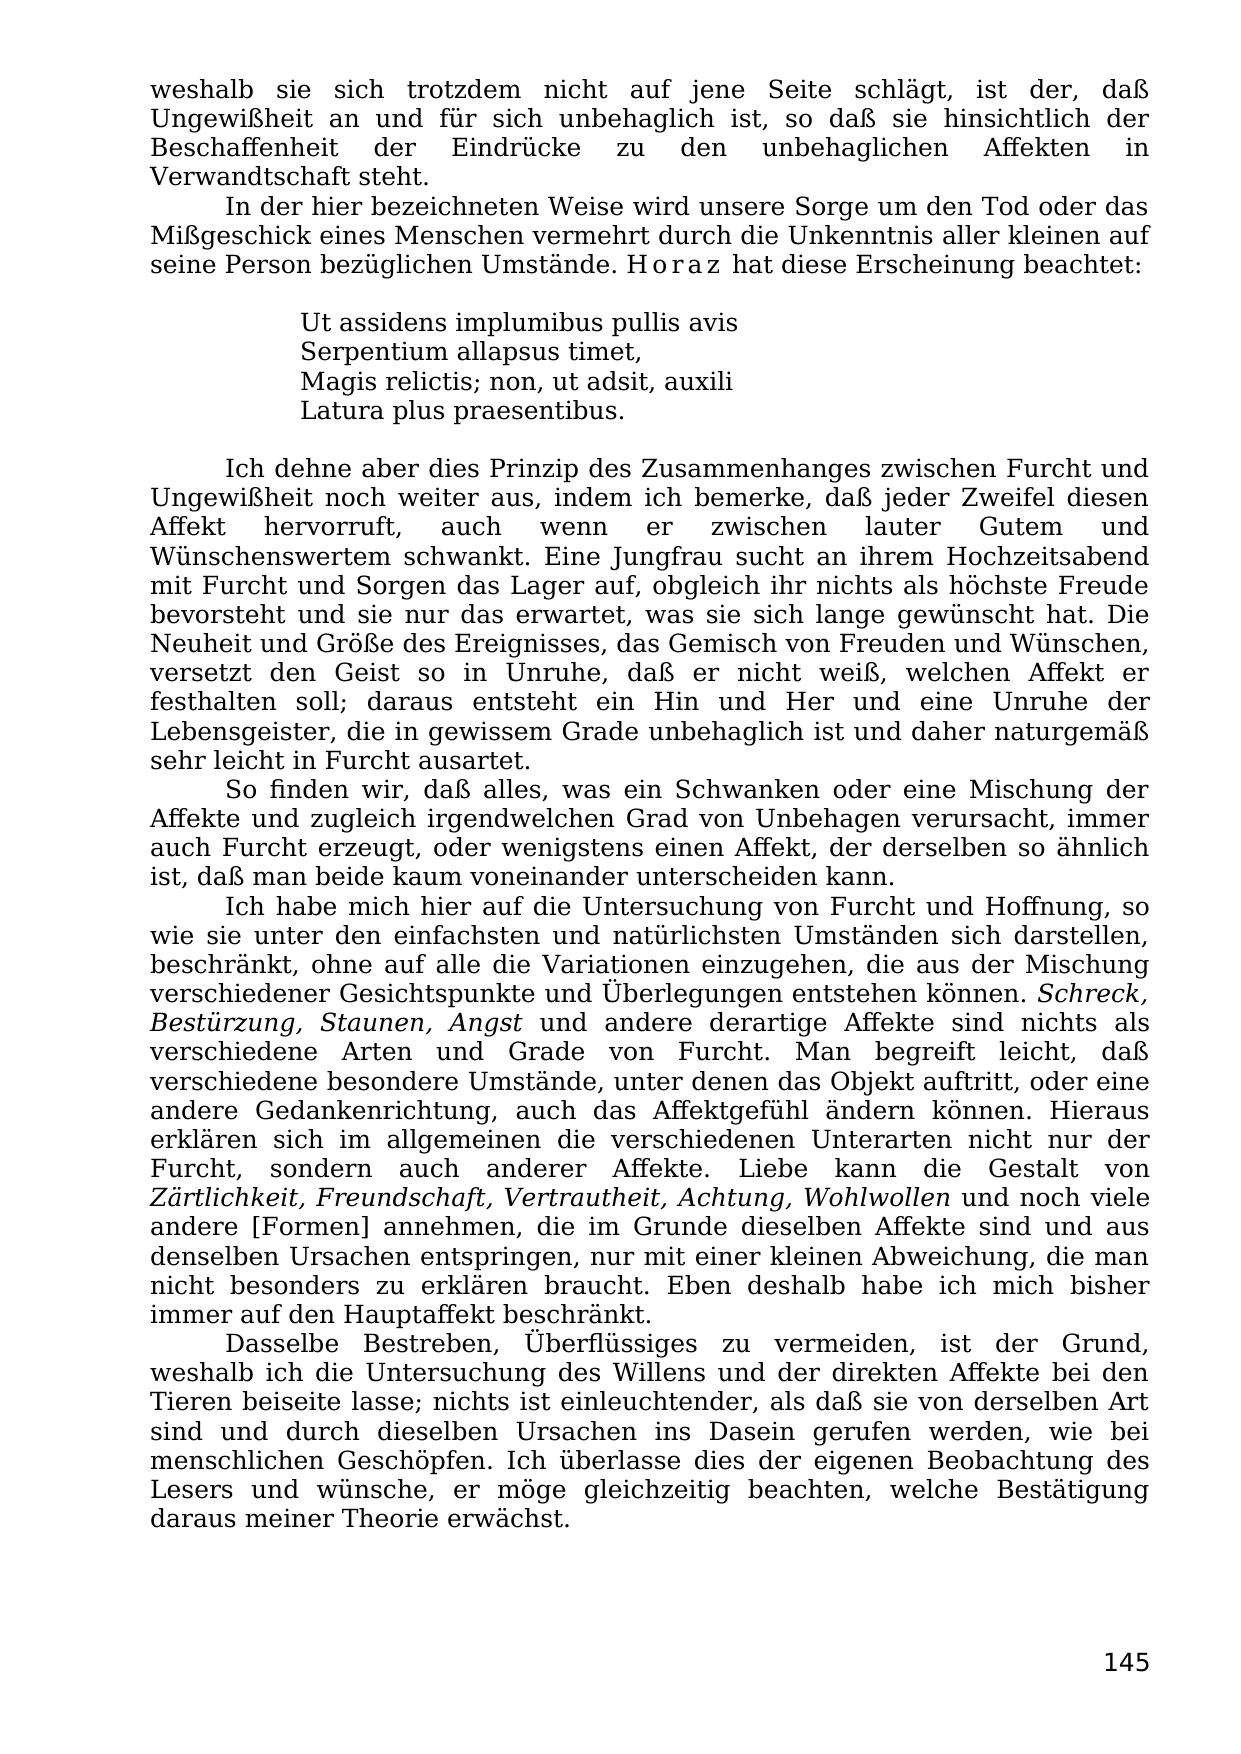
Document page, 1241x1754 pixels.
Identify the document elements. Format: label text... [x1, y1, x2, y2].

text So finden wir, daß alles, was ein Schwanken oder eine Mischung der Affekte und zugleich irgendwelchen Grad von Unbehagen verursacht, immer auch Furcht erzeugt, oder wenigstens einen Affekt, der derselben so ähnlich ist, daß man beide kaum voneinander unterscheiden kann. [150, 775, 1151, 892]
text Ut assidens implumibus pullis avis [300, 308, 1151, 337]
text Latura plus praesentibus. [300, 396, 1151, 425]
text Dasselbe Bestreben, Überflüssiges zu vermeiden, ist der Grund, weshalb ich die Untersuchung des Willens und der direkten Affekte bei den Tieren beiseite lasse; nichts ist einleuchtender, als daß sie von derselben Art sind und durch dieselben Ursachen ins Dasein gerufen werden, wie bei menschlichen Geschöpfen. Ich überlasse dies der eigenen Beobachtung des Lesers und wünsche, er möge gleichzeitig beachten, welche Bestätigung daraus meiner Theorie erwächst. [150, 1329, 1151, 1533]
text In der hier bezeichneten Weise wird unsere Sorge um den Tod oder das Mißgeschick eines Menschen vermehrt durch die Unkenntnis aller kleinen auf seine Person bezüglichen Umstände. Horaz hat diese Erscheinung beachtet: [150, 192, 1151, 279]
text weshalb sie sich trotzdem nicht auf jene Seite schlägt, ist der, daß Ungewißheit an und für sich unbehaglich ist, so daß sie hinsichtlich der Beschaffenheit der Eindrücke zu den unbehaglichen Affekten in Verwandtschaft steht. [150, 75, 1151, 192]
text Magis relictis; non, ut adsit, auxili [300, 367, 1151, 396]
text Ich habe mich hier auf die Untersuchung von Furcht und Hoffnung, so wie sie unter den einfachsten und natürlichsten Umständen sich darstellen, beschränkt, ohne auf alle die Variationen einzugehen, die aus der Mischung verschiedener Gesichtspunkte und Überlegungen entstehen können. Schreck, Bestürzung, Staunen, Angst und andere derartige Affekte sind nichts als verschiedene Arten und Grade von Furcht. Man begreift leicht, daß verschiedene besondere Umstände, unter denen das Objekt auftritt, oder eine andere Gedankenrichtung, auch das Affektgefühl ändern können. Hieraus erklären sich im allgemeinen die verschiedenen Unterarten nicht nur der Furcht, sondern auch anderer Affekte. Liebe kann die Gestalt von Zärtlichkeit, Freundschaft, Vertrautheit, Achtung, Wohlwollen und noch viele andere [Formen] annehmen, die im Grunde dieselben Affekte sind und aus denselben Ursachen entspringen, nur mit einer kleinen Abweichung, die man nicht besonders zu erklären braucht. Eben deshalb habe ich mich bisher immer auf den Haupt­affekt beschränkt. [150, 892, 1151, 1329]
text Ich dehne aber dies Prinzip des Zusammenhanges zwischen Furcht und Ungewißheit noch weiter aus, indem ich bemerke, daß jeder Zweifel diesen Affekt hervorruft, auch wenn er zwischen lauter Gutem und Wünschenswertem schwankt. Eine Jungfrau sucht an ihrem Hochzeitsabend mit Furcht und Sorgen das Lager auf, obgleich ihr nichts als höchste Freude bevorsteht und sie nur das erwartet, was sie sich lange gewünscht hat. Die Neuheit und Größe des Ereignisses, das Gemisch von Freuden und Wünschen, versetzt den Geist so in Unruhe, daß er nicht weiß, welchen Affekt er festhalten soll; daraus entsteht ein Hin und Her und eine Unruhe der Lebensgeister, die in gewissem Grade unbehaglich ist und daher naturgemäß sehr leicht in Furcht ausartet. [150, 454, 1151, 775]
text Serpentium allapsus timet, [300, 337, 1151, 367]
